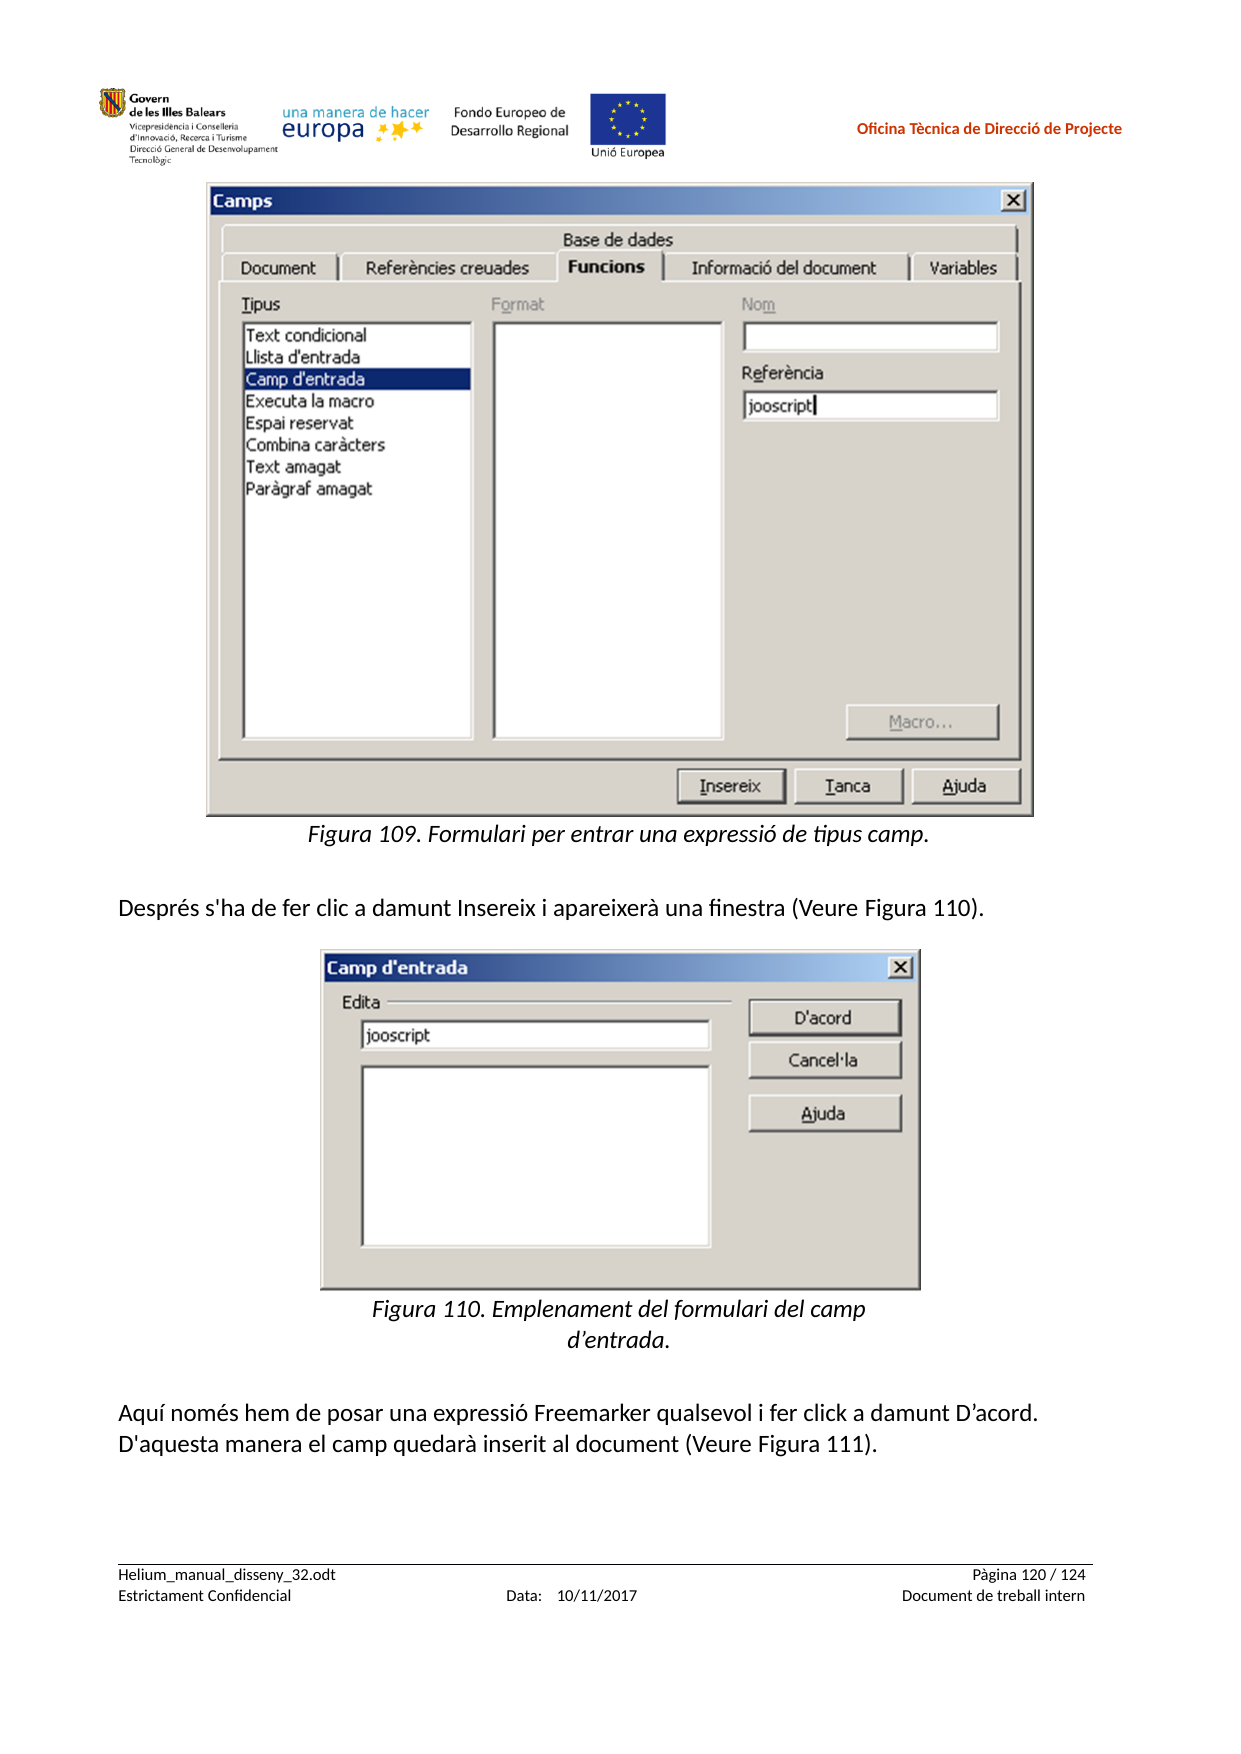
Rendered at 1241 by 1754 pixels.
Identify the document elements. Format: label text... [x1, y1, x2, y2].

picture [99, 87, 668, 166]
text Figura 110. Emplenament del formulari del camp d’entrada. [318, 1294, 922, 1354]
picture [204, 180, 1036, 819]
text Figura 109. Formulari per entrar una expressió de tipus camp. [204, 819, 1036, 849]
picture [318, 947, 923, 1294]
text Aquí només hem de posar una expressió Freemarker qualsevol i fer click a damunt D’acord. D'aquesta manera el camp quedarà inserit al document (Veure Figura 111). [118, 1398, 1122, 1459]
text Després s'ha de fer clic a damunt Insereix i apareixerà una finestra (Veure Figura 110). [118, 892, 1122, 922]
